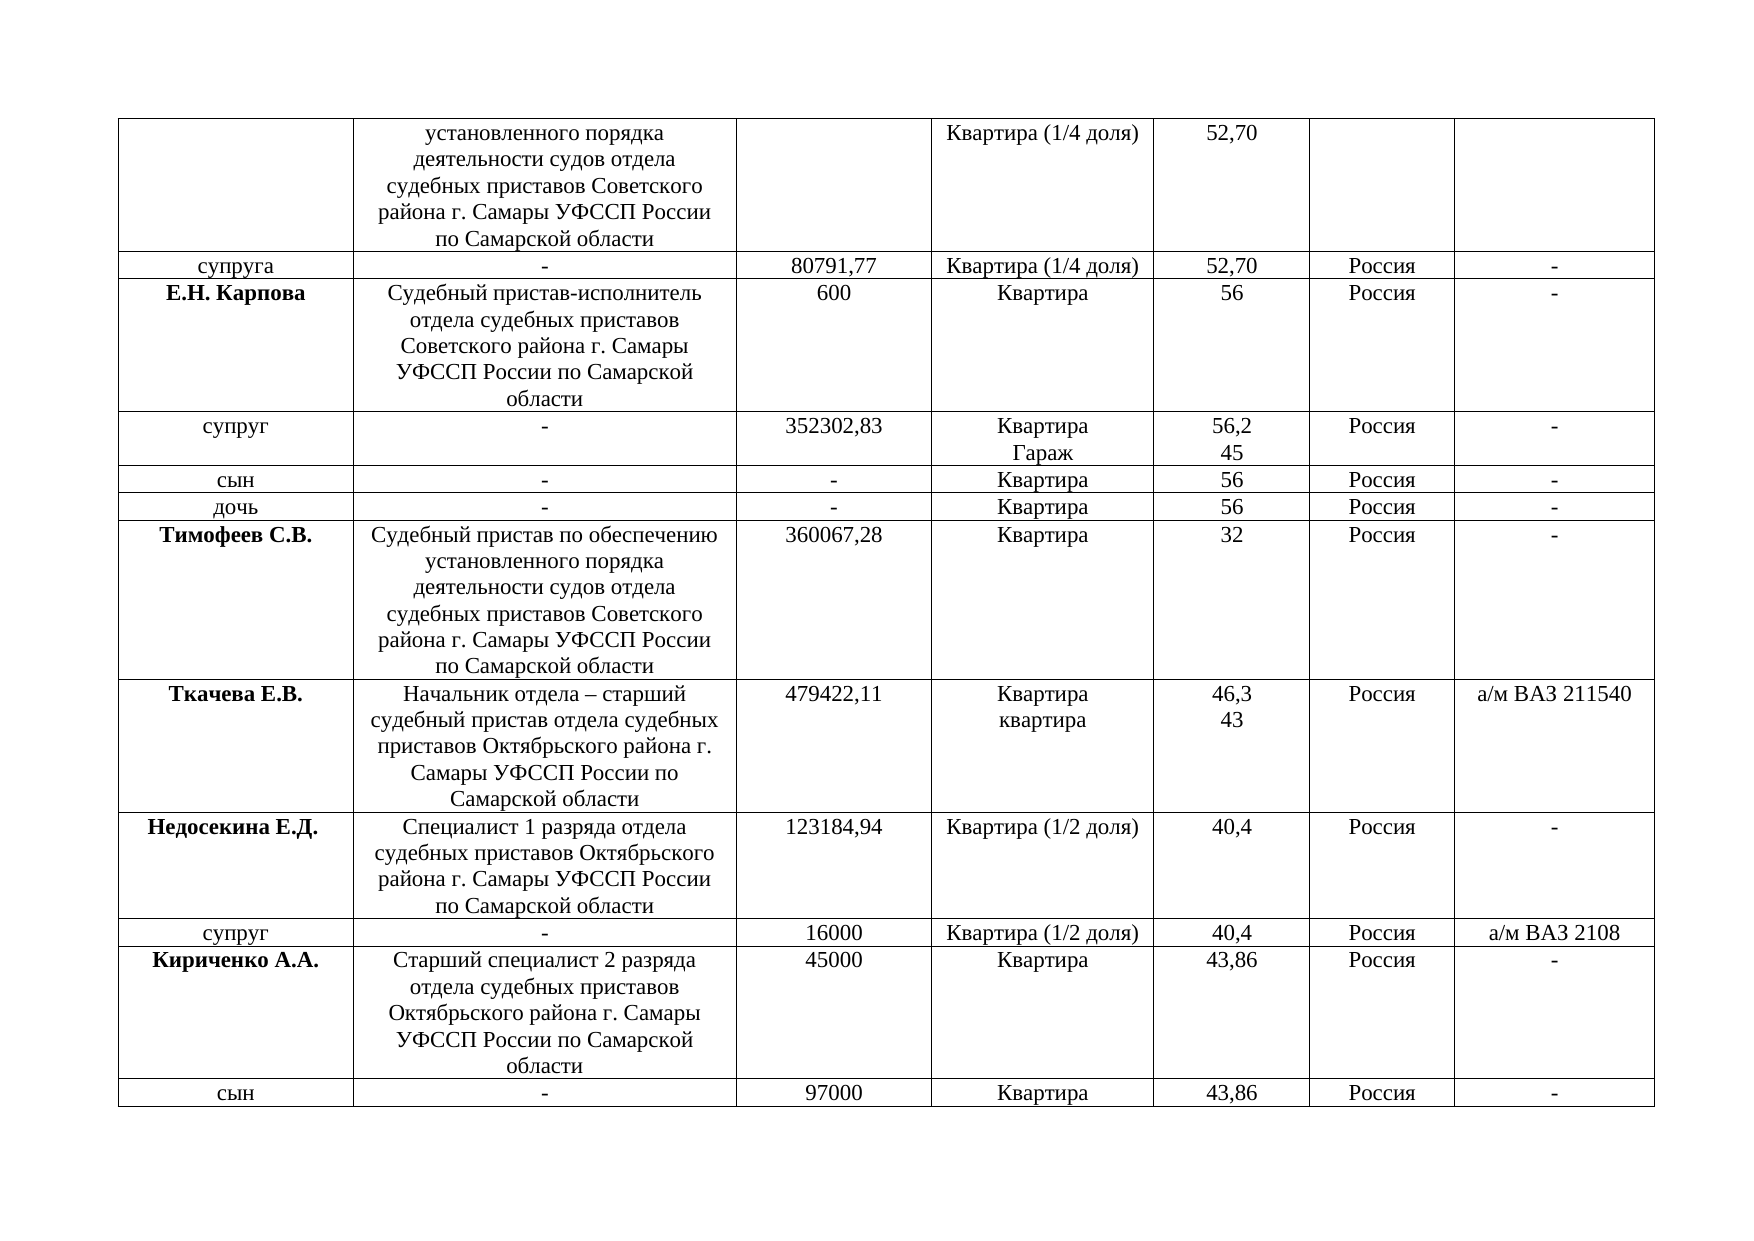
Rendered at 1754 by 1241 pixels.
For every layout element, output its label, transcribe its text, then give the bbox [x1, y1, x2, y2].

table_cell - [354, 252, 736, 278]
table_cell Россия [1310, 1079, 1454, 1106]
table_cell Россия [1310, 919, 1454, 946]
table_cell 97000 [737, 1079, 931, 1106]
table_cell Квартира Гараж [932, 412, 1153, 465]
table_cell - [1455, 1079, 1654, 1106]
table_cell Квартира (1/4 доля) [932, 119, 1153, 251]
table_cell - [354, 466, 736, 492]
table_cell Россия [1310, 521, 1454, 679]
table_cell Квартира [932, 521, 1153, 679]
table_cell - [354, 1079, 736, 1106]
table_cell установленного порядка деятельности судов отдела судебных приставов Советского района г. Самары УФССП России по Самарской области [354, 119, 736, 251]
table_cell - [1455, 813, 1654, 918]
table_cell - [354, 493, 736, 520]
table_cell Специалист 1 разряда отдела судебных приставов Октябрьского района г. Самары УФССП России по Самарской области [354, 813, 736, 918]
table_cell Тимофеев С.В. [119, 521, 353, 679]
table_cell - [737, 466, 931, 492]
table_cell Кириченко А.А. [119, 947, 353, 1078]
table_cell Ткачева Е.В. [119, 680, 353, 812]
table_cell дочь [119, 493, 353, 520]
table_cell - [1455, 252, 1654, 278]
table_cell 123184,94 [737, 813, 931, 918]
table_cell - [1455, 466, 1654, 492]
table_cell Начальник отдела – старший судебный пристав отдела судебных приставов Октябрьского района г. Самары УФССП России по Самарской области [354, 680, 736, 812]
table_cell Квартира [932, 466, 1153, 492]
table_cell [119, 119, 353, 251]
table_cell [1310, 119, 1454, 251]
table_cell 479422,11 [737, 680, 931, 812]
table_cell - [354, 412, 736, 465]
table_cell супруг [119, 919, 353, 946]
table_cell 46,3 43 [1154, 680, 1309, 812]
table_cell 56 [1154, 493, 1309, 520]
table_cell Квартира (1/2 доля) [932, 813, 1153, 918]
table_cell Россия [1310, 813, 1454, 918]
table_cell Судебный пристав-исполнитель отдела судебных приставов Советского района г. Самары УФССП России по Самарской области [354, 279, 736, 411]
table_cell Квартира квартира [932, 680, 1153, 812]
table_cell Недосекина Е.Д. [119, 813, 353, 918]
table_cell Старший специалист 2 разряда отдела судебных приставов Октябрьского района г. Самары УФССП России по Самарской области [354, 947, 736, 1078]
table_cell 32 [1154, 521, 1309, 679]
table_cell 600 [737, 279, 931, 411]
table_cell Россия [1310, 680, 1454, 812]
table_cell 56,2 45 [1154, 412, 1309, 465]
table_cell Квартира (1/4 доля) [932, 252, 1153, 278]
table_cell супруг [119, 412, 353, 465]
table_cell Квартира (1/2 доля) [932, 919, 1153, 946]
table_cell Россия [1310, 466, 1454, 492]
table_cell Е.Н. Карпова [119, 279, 353, 411]
table_cell Россия [1310, 412, 1454, 465]
table_cell а/м ВАЗ 2108 [1455, 919, 1654, 946]
table_cell а/м ВАЗ 211540 [1455, 680, 1654, 812]
table_cell - [1455, 493, 1654, 520]
table_cell 352302,83 [737, 412, 931, 465]
table_cell 360067,28 [737, 521, 931, 679]
table_cell Квартира [932, 493, 1153, 520]
table_cell Квартира [932, 1079, 1153, 1106]
table_cell 16000 [737, 919, 931, 946]
table_cell Россия [1310, 252, 1454, 278]
table_cell Россия [1310, 493, 1454, 520]
table_cell - [1455, 521, 1654, 679]
table_cell - [1455, 279, 1654, 411]
table_cell - [354, 919, 736, 946]
table_cell сын [119, 466, 353, 492]
table_cell 40,4 [1154, 919, 1309, 946]
table_cell Россия [1310, 947, 1454, 1078]
table_cell - [1455, 412, 1654, 465]
table_cell 40,4 [1154, 813, 1309, 918]
table_cell 43,86 [1154, 947, 1309, 1078]
table_cell 52,70 [1154, 252, 1309, 278]
table_cell Россия [1310, 279, 1454, 411]
table_cell 45000 [737, 947, 931, 1078]
table_cell - [1455, 119, 1654, 251]
table_cell - [737, 493, 931, 520]
table_cell Квартира [932, 947, 1153, 1078]
table_cell 56 [1154, 279, 1309, 411]
table_cell 80791,77 [737, 252, 931, 278]
table_cell 52,70 [1154, 119, 1309, 251]
table_cell сын [119, 1079, 353, 1106]
table_cell Судебный пристав по обеспечению установленного порядка деятельности судов отдела судебных приставов Советского района г. Самары УФССП России по Самарской области [354, 521, 736, 679]
table_cell - [1455, 947, 1654, 1078]
table_cell 56 [1154, 466, 1309, 492]
table_cell [737, 119, 931, 251]
table_cell Квартира [932, 279, 1153, 411]
table_cell супруга [119, 252, 353, 278]
table_cell 43,86 [1154, 1079, 1309, 1106]
